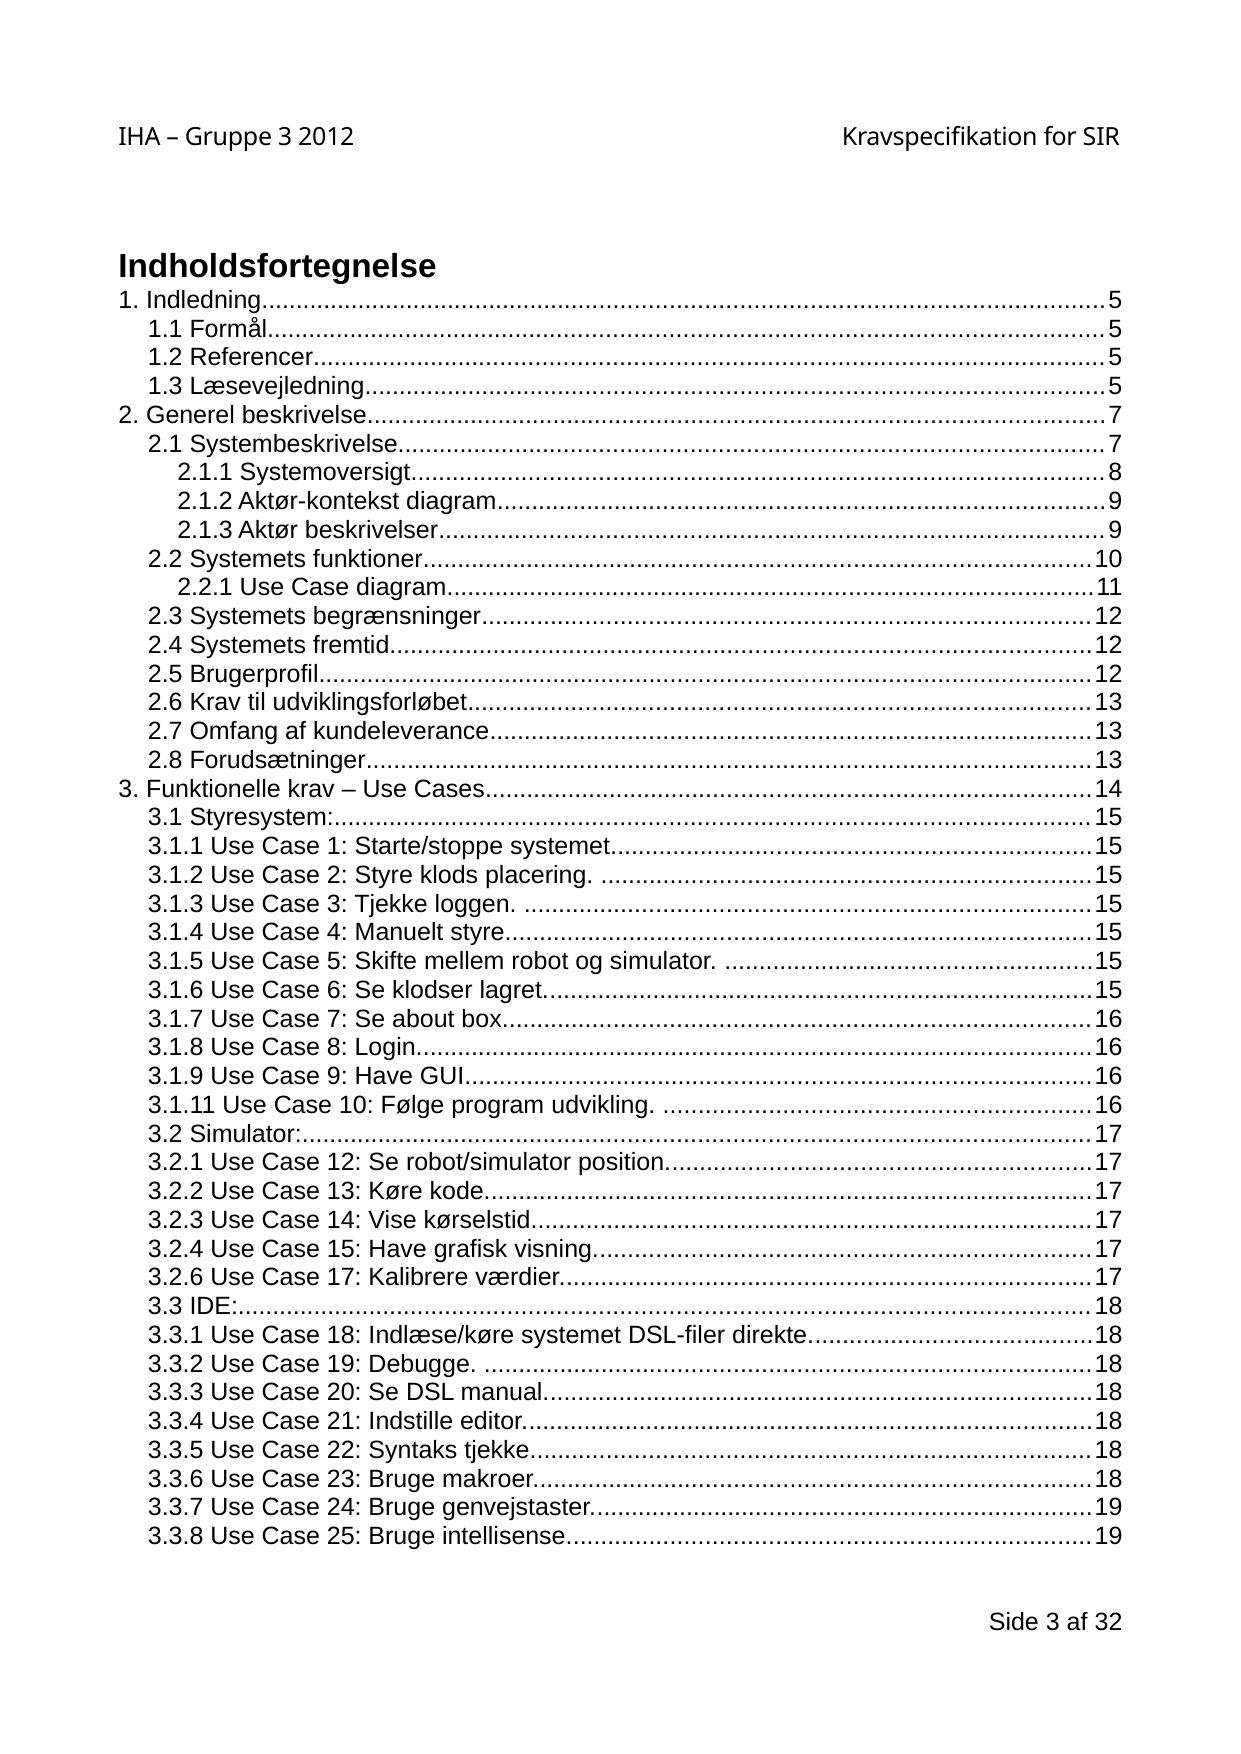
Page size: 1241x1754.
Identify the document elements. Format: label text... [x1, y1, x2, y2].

text 2.7 Omfang af kundeleverance 13 [148, 716, 1122, 745]
text 3.3.2 Use Case 19: Debugge. 18 [148, 1348, 1122, 1377]
text 3.3.5 Use Case 22: Syntaks tjekke. 18 [148, 1435, 1122, 1463]
text 1.2 Referencer 5 [148, 342, 1122, 371]
text 3.1.3 Use Case 3: Tjekke loggen. 15 [148, 888, 1122, 917]
text 2.8 Forudsætninger 13 [148, 745, 1122, 773]
text 1.1 Formål 5 [148, 313, 1122, 342]
text 3.2.2 Use Case 13: Køre kode. 17 [148, 1176, 1122, 1205]
text 3.3 IDE: 18 [148, 1291, 1122, 1320]
text 3.3.7 Use Case 24: Bruge genvejstaster. 19 [148, 1492, 1122, 1521]
subtitle Indholdsfortegnelse [118, 246, 1122, 285]
text 2.1.2 Aktør-kontekst diagram 9 [177, 486, 1122, 515]
text 1. Indledning 5 [118, 285, 1122, 313]
text 3.1.8 Use Case 8: Login. 16 [148, 1032, 1122, 1061]
text 2.1.3 Aktør beskrivelser 9 [177, 515, 1122, 543]
text 3.1.5 Use Case 5: Skifte mellem robot og simulator. 15 [148, 946, 1122, 975]
text 2.2.1 Use Case diagram 11 [177, 572, 1122, 601]
text 2.4 Systemets fremtid 12 [148, 630, 1122, 658]
text 3.3.8 Use Case 25: Bruge intellisense. 19 [148, 1521, 1122, 1550]
text 3.2.6 Use Case 17: Kalibrere værdier. 17 [148, 1262, 1122, 1291]
text 3.2.3 Use Case 14: Vise kørselstid. 17 [148, 1205, 1122, 1233]
text 2.3 Systemets begrænsninger 12 [148, 601, 1122, 630]
text 3.1.9 Use Case 9: Have GUI. 16 [148, 1061, 1122, 1090]
text 3.1.7 Use Case 7: Se about box. 16 [148, 1003, 1122, 1032]
text 3.1 Styresystem: 15 [148, 802, 1122, 831]
text 3.1.1 Use Case 1: Starte/stoppe systemet. 15 [148, 831, 1122, 860]
text 3.1.6 Use Case 6: Se klodser lagret. 15 [148, 975, 1122, 1003]
text 3.1.4 Use Case 4: Manuelt styre. 15 [148, 917, 1122, 946]
text 2.1.1 Systemoversigt 8 [177, 457, 1122, 486]
text 3.1.11 Use Case 10: Følge program udvikling. 16 [148, 1090, 1122, 1118]
text 2.1 Systembeskrivelse 7 [148, 428, 1122, 457]
text 3.3.3 Use Case 20: Se DSL manual. 18 [148, 1377, 1122, 1406]
text 3.2 Simulator: 17 [148, 1118, 1122, 1147]
text 3. Funktionelle krav – Use Cases 14 [118, 773, 1122, 802]
text 2.6 Krav til udviklingsforløbet 13 [148, 687, 1122, 716]
text 3.3.6 Use Case 23: Bruge makroer. 18 [148, 1463, 1122, 1492]
text 2.2 Systemets funktioner 10 [148, 543, 1122, 572]
text 3.3.4 Use Case 21: Indstille editor. 18 [148, 1406, 1122, 1435]
text 3.2.1 Use Case 12: Se robot/simulator position. 17 [148, 1147, 1122, 1176]
text 3.2.4 Use Case 15: Have grafisk visning. 17 [148, 1233, 1122, 1262]
text 2.5 Brugerprofil 12 [148, 658, 1122, 687]
text 1.3 Læsevejledning 5 [148, 371, 1122, 400]
text 2. Generel beskrivelse 7 [118, 400, 1122, 428]
text 3.1.2 Use Case 2: Styre klods placering. 15 [148, 860, 1122, 888]
text 3.3.1 Use Case 18: Indlæse/køre systemet DSL-filer direkte. 18 [148, 1320, 1122, 1348]
